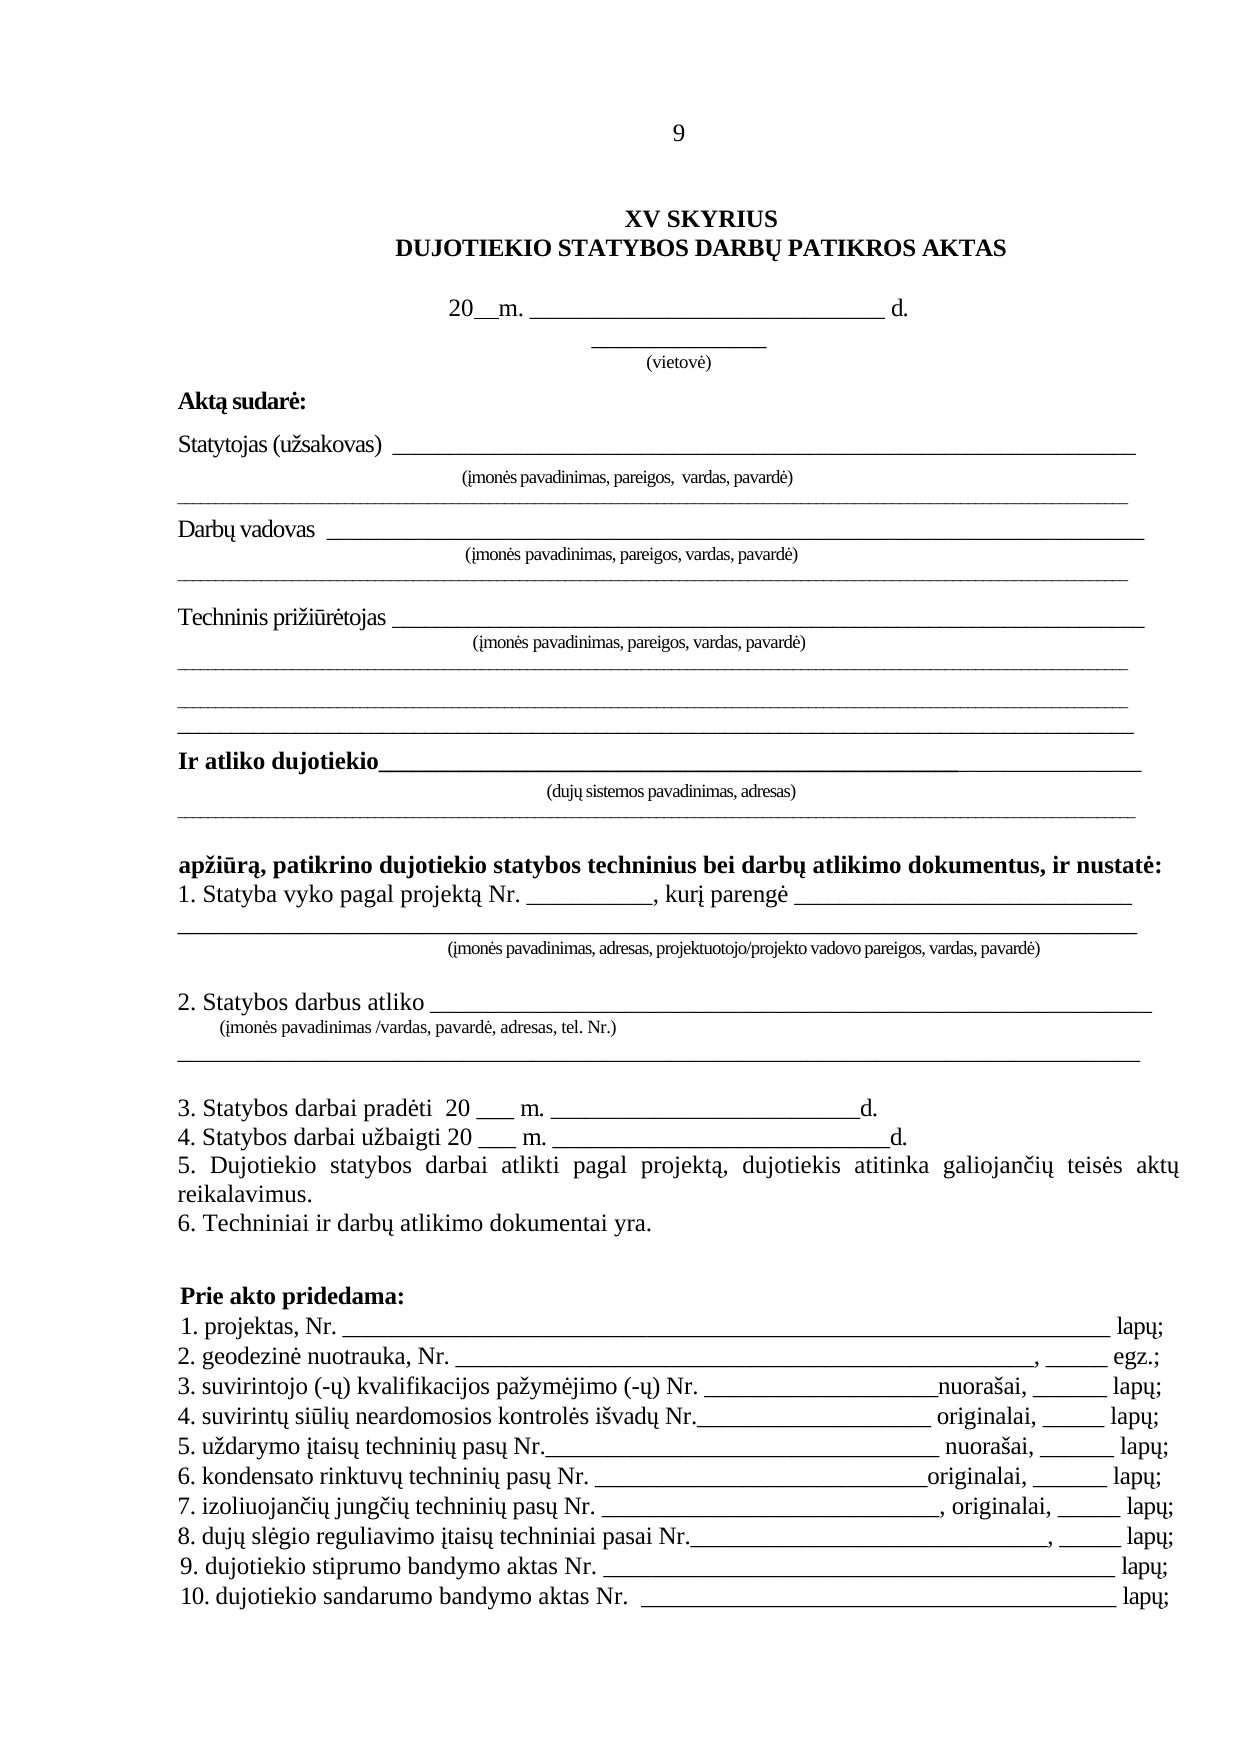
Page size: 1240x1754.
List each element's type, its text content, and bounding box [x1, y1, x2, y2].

text 20 m. _______________________________ d. [177, 293, 1181, 322]
text Aktą sudarė: [178, 386, 1181, 415]
text 3. suvirintojo (-ų) kvalifikacijos pažymėjimo (-ų) Nr. ___________________nuorašai, ______ lapų; [177, 1371, 1181, 1401]
text 8. dujų slėgio reguliavimo įtaisų techniniai pasai Nr._____________________________, _____ lapų; [177, 1521, 1181, 1551]
text DUJOTIEKIO STATYBOS DARBŲ PATIKROS AKTAS [222, 233, 1181, 262]
text (įmonės pavadinimas, pareigos, vardas, pavardė) [450, 542, 1181, 564]
text Techninis prižiūrėtojas ______________________________________________________________________ [177, 602, 1181, 631]
text ______________ [177, 322, 1181, 351]
text ______________________________________________________________________________________________________________________________ [177, 801, 1181, 820]
text ____________________________________________________________________________________ [177, 1038, 1181, 1064]
text (dujų sistemos pavadinimas, adresas) [546, 779, 1181, 801]
text _________________________________________________________________________________________ [177, 710, 1181, 736]
text 10. dujotiekio sandarumo bandymo aktas Nr. ______________________________________ lapų; [180, 1581, 1181, 1611]
text _____________________________________________________________________________________________________________________________ [177, 487, 1181, 506]
text Ir atliko dujotiekio___________________________________________________________________ [178, 746, 1181, 775]
text 3. Statybos darbai pradėti 20 ___ m. ___________________________d. [177, 1093, 1181, 1122]
text 5. Dujotiekio statybos darbai atlikti pagal projektą, dujotiekis atitinka galiojančių teisės aktų reikalavimus. [177, 1150, 1181, 1208]
text 2. geodezinė nuotrauka, Nr. _______________________________________________, _____ egz.; [177, 1341, 1181, 1371]
text _____________________________________________________________________________________________________________________________ [177, 564, 1181, 583]
text 1. projektas, Nr. ______________________________________________________________ lapų; [180, 1310, 1181, 1341]
text ______________________________________________________________________________ [177, 908, 1181, 937]
text Statytojas (užsakovas) __________________________________________________________________ [178, 429, 1181, 458]
text (įmonės pavadinimas, pareigos, vardas, pavardė) [462, 466, 1181, 487]
text 5. uždarymo įtaisų techninių pasų Nr.________________________________ nuorašai, ______ lapų; [177, 1431, 1181, 1461]
text 4. Statybos darbai užbaigti 20 ___ m. ___________________________d. [177, 1122, 1181, 1150]
text Prie akto pridedama: [180, 1280, 1181, 1310]
text (įmonės pavadinimas, adresas, projektuotojo/projekto vadovo pareigos, vardas, pavardė) [312, 937, 1181, 959]
text 2. Statybos darbus atliko _______________________________________________________________ [177, 987, 1181, 1016]
text 6. kondensato rinktuvų techninių pasų Nr. ___________________________originalai, ______ lapų; [177, 1461, 1181, 1491]
text _____________________________________________________________________________________________________________________________ [177, 691, 1181, 710]
text 4. suvirintų siūlių neardomosios kontrolės išvadų Nr.___________________ originalai, _____ lapų; [177, 1401, 1181, 1431]
text Darbų vadovas ________________________________________________________________________ [177, 514, 1181, 542]
text apžiūrą, patikrino dujotiekio statybos techninius bei darbų atlikimo dokumentus, ir nustatė: [178, 849, 1181, 879]
text (įmonės pavadinimas /vardas, pavardė, adresas, tel. Nr.) [177, 1016, 1181, 1038]
text _____________________________________________________________________________________________________________________________ [177, 653, 1181, 672]
text XV SKYRIUS [222, 204, 1181, 233]
text 9. dujotiekio stiprumo bandymo aktas Nr. _________________________________________ lapų; [180, 1551, 1181, 1581]
text 1. Statyba vyko pagal projektą Nr. ___________, kurį parengė ______________________________ [177, 879, 1181, 908]
text 6. Techniniai ir darbų atlikimo dokumentai yra. [177, 1208, 1181, 1237]
text (vietovė) [177, 351, 1181, 372]
text 7. izoliuojančių jungčių techninių pasų Nr. ___________________________, originalai, _____ lapų; [177, 1491, 1181, 1521]
text (įmonės pavadinimas, pareigos, vardas, pavardė) [177, 631, 1181, 653]
